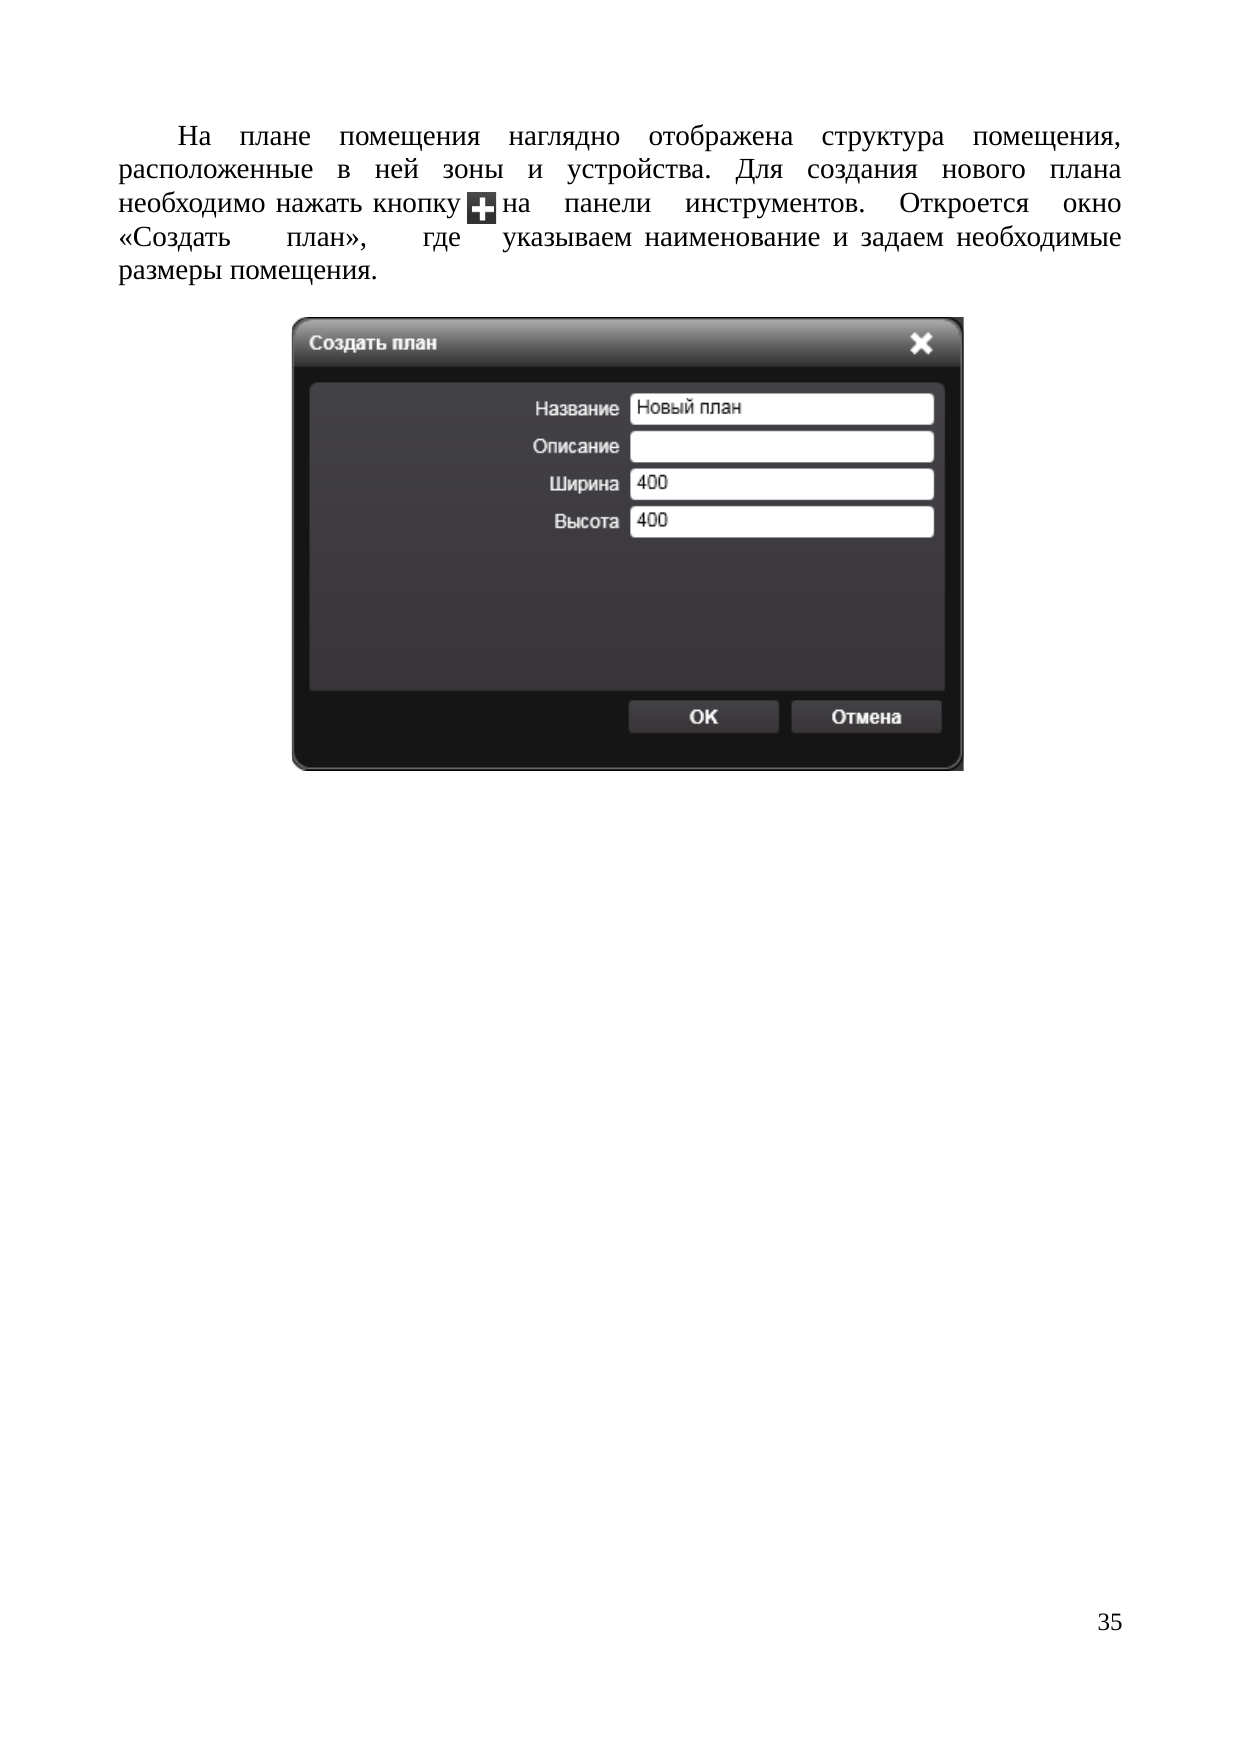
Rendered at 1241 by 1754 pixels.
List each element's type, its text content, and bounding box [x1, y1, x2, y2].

picture [291, 317, 964, 771]
picture [467, 192, 497, 224]
text На плане помещения наглядно отображена структура помещения, расположенные в ней зоны и устройства. Для создания нового плана необходимо нажать кнопку на панели инструментов. Откроется окно «Создать план», где указываем наименование и задаем необходимые размеры помещения. [118, 118, 1122, 286]
